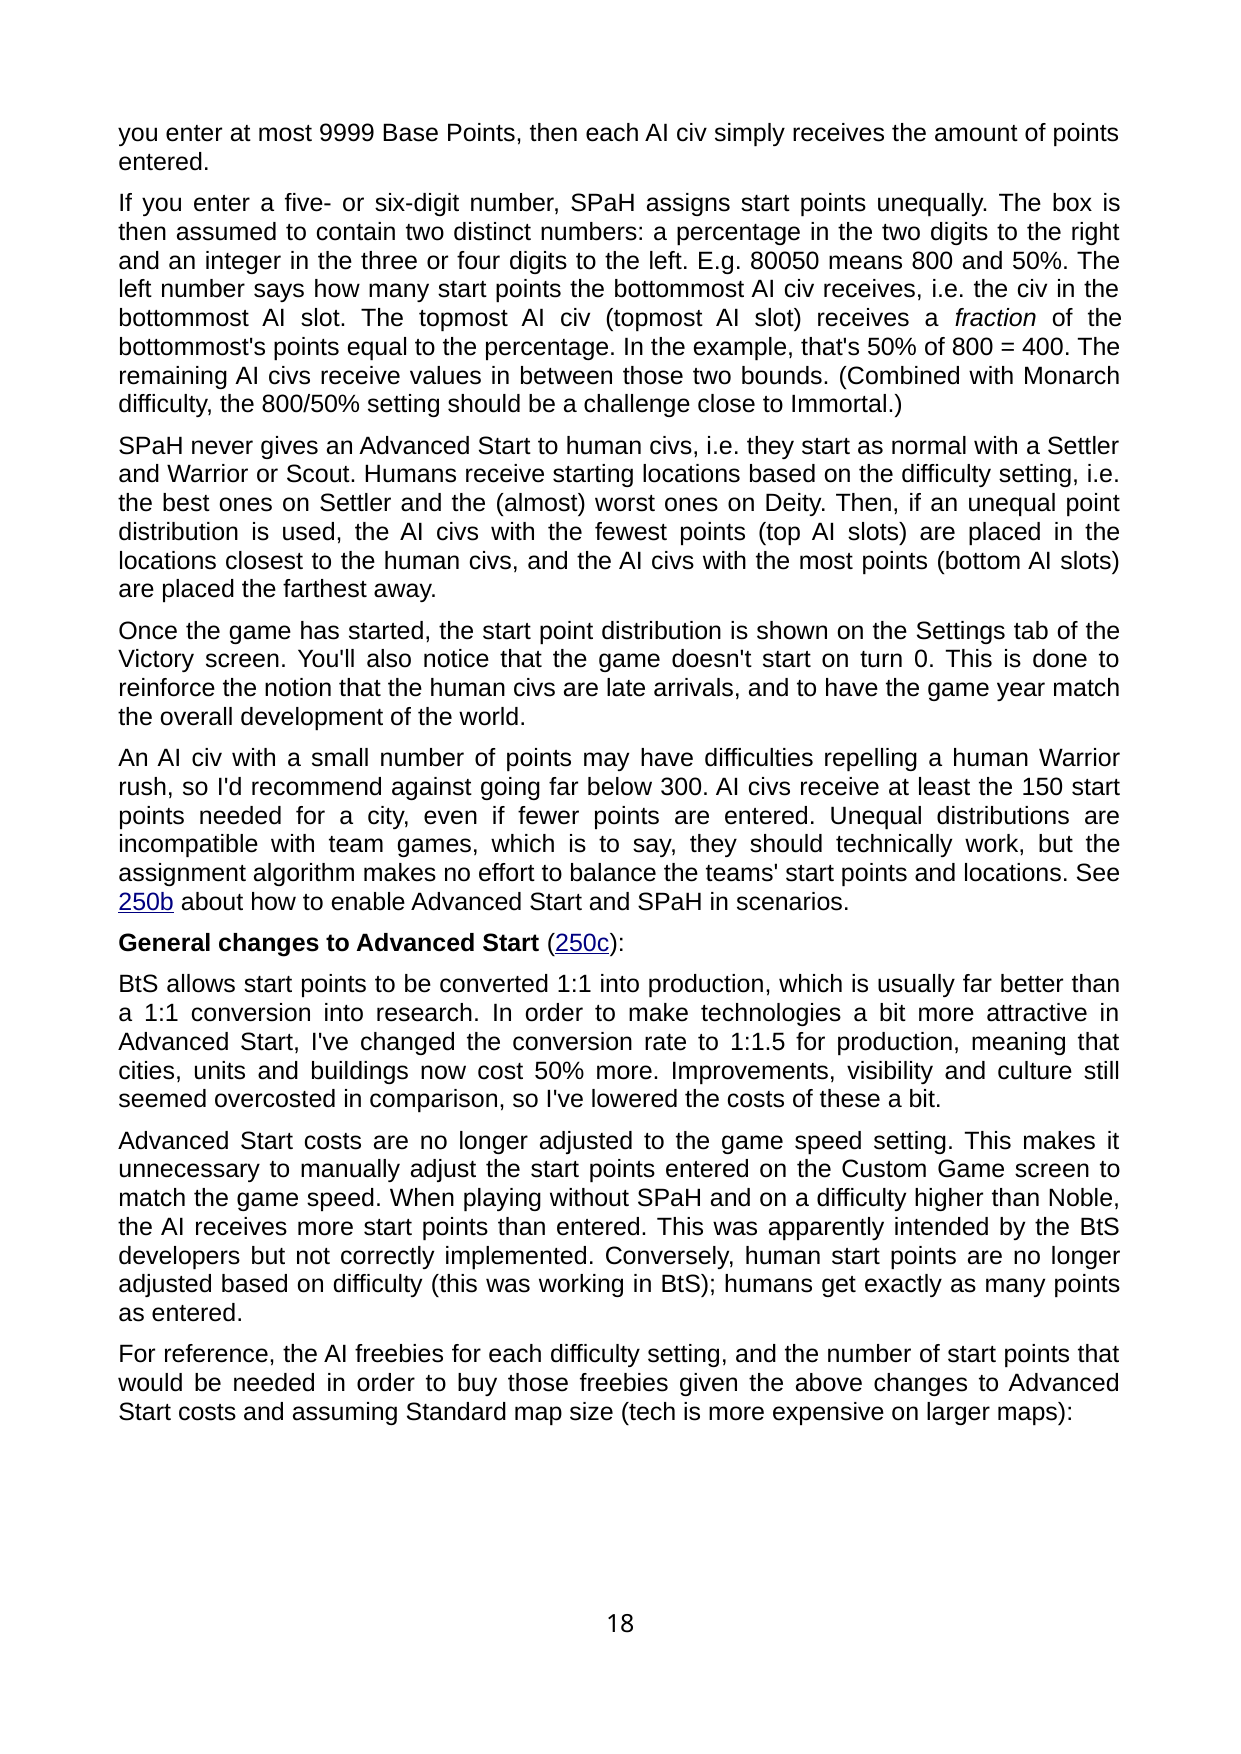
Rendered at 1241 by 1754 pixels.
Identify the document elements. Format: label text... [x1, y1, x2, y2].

text Advanced Start costs are no longer adjusted to the game speed setting. This makes it unnecessary to manually adjust the start points entered on the Custom Game screen to match the game speed. When playing without SPaH and on a difficulty higher than Noble, the AI receives more start points than entered. This was apparently intended by the BtS developers but not correctly implemented. Conversely, human start points are no longer adjusted based on difficulty (this was working in BtS); humans get exactly as many points as entered. [118, 1126, 1122, 1327]
text An AI civ with a small number of points may have difficulties repelling a human Warrior rush, so I'd recommend against going far below 300. AI civs receive at least the 150 start points needed for a city, even if fewer points are entered. Unequal distributions are incompatible with team games, which is to say, they should technically work, but the assignment algorithm makes no effort to balance the teams' start points and locations. See 250b about how to enable Advanced Start and SPaH in scenarios. [118, 743, 1122, 916]
text BtS allows start points to be converted 1:1 into production, which is usually far better than a 1:1 conversion into research. In order to make technologies a bit more attractive in Advanced Start, I've changed the conversion rate to 1:1.5 for production, meaning that cities, units and buildings now cost 50% more. Improvements, visibility and culture still seemed overcosted in comparison, so I've lowered the costs of these a bit. [118, 969, 1122, 1113]
text For reference, the AI freebies for each difficulty setting, and the number of start points that would be needed in order to buy those freebies given the above changes to Advanced Start costs and assuming Standard map size (tech is more expensive on larger maps): [118, 1339, 1122, 1426]
text If you enter a five- or six-digit number, SPaH assigns start points unequally. The box is then assumed to contain two distinct numbers: a percentage in the two digits to the right and an integer in the three or four digits to the left. E.g. 80050 means 800 and 50%. The left number says how many start points the bottommost AI civ receives, i.e. the civ in the bottommost AI slot. The topmost AI civ (topmost AI slot) receives a fraction of the bottommost's points equal to the percentage. In the example, that's 50% of 800 = 400. The remaining AI civs receive values in between those two bounds. (Combined with Monarch difficulty, the 800/50% setting should be a challenge close to Immortal.) [118, 188, 1122, 418]
text you enter at most 9999 Base Points, then each AI civ simply receives the amount of points entered. [118, 118, 1122, 176]
text Once the game has started, the start point distribution is shown on the Settings tab of the Victory screen. You'll also notice that the game doesn't start on turn 0. This is done to reinforce the notion that the human civs are late arrivals, and to have the game year match the overall development of the world. [118, 616, 1122, 731]
text SPaH never gives an Advanced Start to human civs, i.e. they start as normal with a Settler and Warrior or Scout. Humans receive starting locations based on the difficulty setting, i.e. the best ones on Settler and the (almost) worst ones on Deity. Then, if an unequal point distribution is used, the AI civs with the fewest points (top AI slots) are placed in the locations closest to the human civs, and the AI civs with the most points (bottom AI slots) are placed the farthest away. [118, 431, 1122, 603]
text General changes to Advanced Start (250c): [118, 928, 1122, 957]
